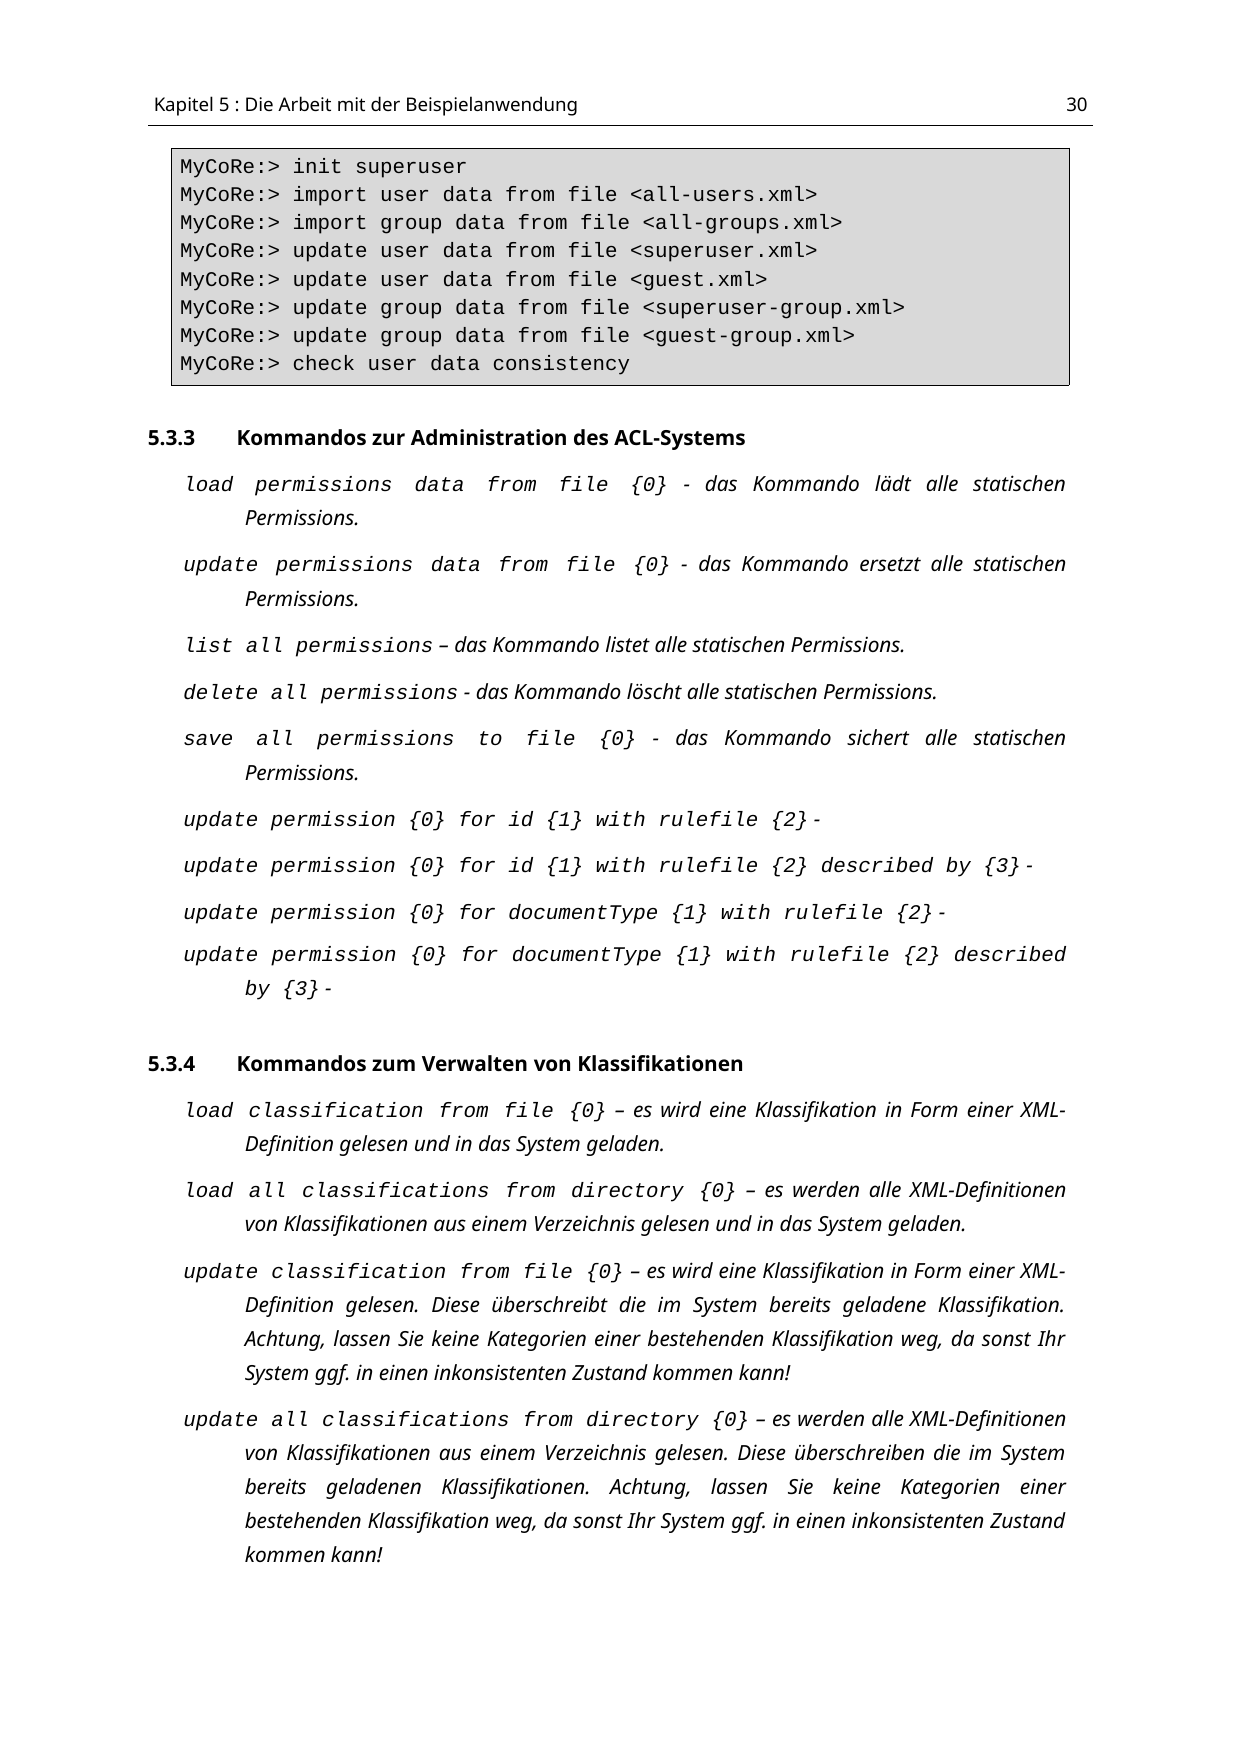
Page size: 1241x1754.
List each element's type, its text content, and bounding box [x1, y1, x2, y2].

list update permission {0} for id {1} with rulefile {2} - [183, 804, 1069, 832]
text MyCoRe:> init superuser MyCoRe:> import user data from file <all-users.xml> MyCoRe:> import group data from file <all-groups.xml> MyCoRe:> update user data from file <superuser.xml> MyCoRe:> update user data from file <guest.xml> MyCoRe:> update group data from file <superuser-group.xml> MyCoRe:> update group data from file <guest-group.xml> MyCoRe:> check user data consistency [172, 149, 1069, 385]
list delete all permissions - das Kommando löscht alle statischen Permissions. [183, 677, 1069, 705]
list update permission {0} for id {1} with rulefile {2} described by {3} - [183, 851, 1069, 879]
list update classification from file {0} – es wird eine Klassifikation in Form einer XML-Definition gelesen. Diese überschreibt die im System bereits geladene Klassifikation. Achtung, lassen Sie keine Kategorien einer bestehenden Klassifikation weg, da sonst Ihr System ggf. in einen inkonsistenten Zustand kommen kann! [183, 1256, 1069, 1386]
list update permission {0} for documentType {1} with rulefile {2} described by {3} - [183, 944, 1069, 1002]
subtitle Kommandos zur Administration des ACL-Systems [148, 423, 1092, 452]
list update permission {0} for documentType {1} with rulefile {2} - [183, 897, 1069, 926]
list update permissions data from file {0} - das Kommando ersetzt alle statischen Permissions. [183, 549, 1069, 612]
list load permissions data from file {0} - das Kommando lädt alle statischen Permissions. [183, 469, 1069, 531]
list save all permissions to file {0} - das Kommando sichert alle statischen Permissions. [183, 723, 1069, 786]
list list all permissions – das Kommando listet alle statischen Permissions. [183, 630, 1069, 659]
list update all classifications from directory {0} – es werden alle XML-Definitionen von Klassifikationen aus einem Verzeichnis gelesen. Diese überschreiben die im System bereits geladenen Klassifikationen. Achtung, lassen Sie keine Kategorien einer bestehenden Klassifikation weg, da sonst Ihr System ggf. in einen inkonsistenten Zustand kommen kann! [183, 1404, 1069, 1568]
subtitle Kommandos zum Verwalten von Klassifikationen [148, 1049, 1092, 1077]
list load classification from file {0} – es wird eine Klassifikation in Form einer XML-Definition gelesen und in das System geladen. [183, 1095, 1069, 1157]
list load all classifications from directory {0} – es werden alle XML-Definitionen von Klassifikationen aus einem Verzeichnis gelesen und in das System geladen. [183, 1175, 1069, 1238]
